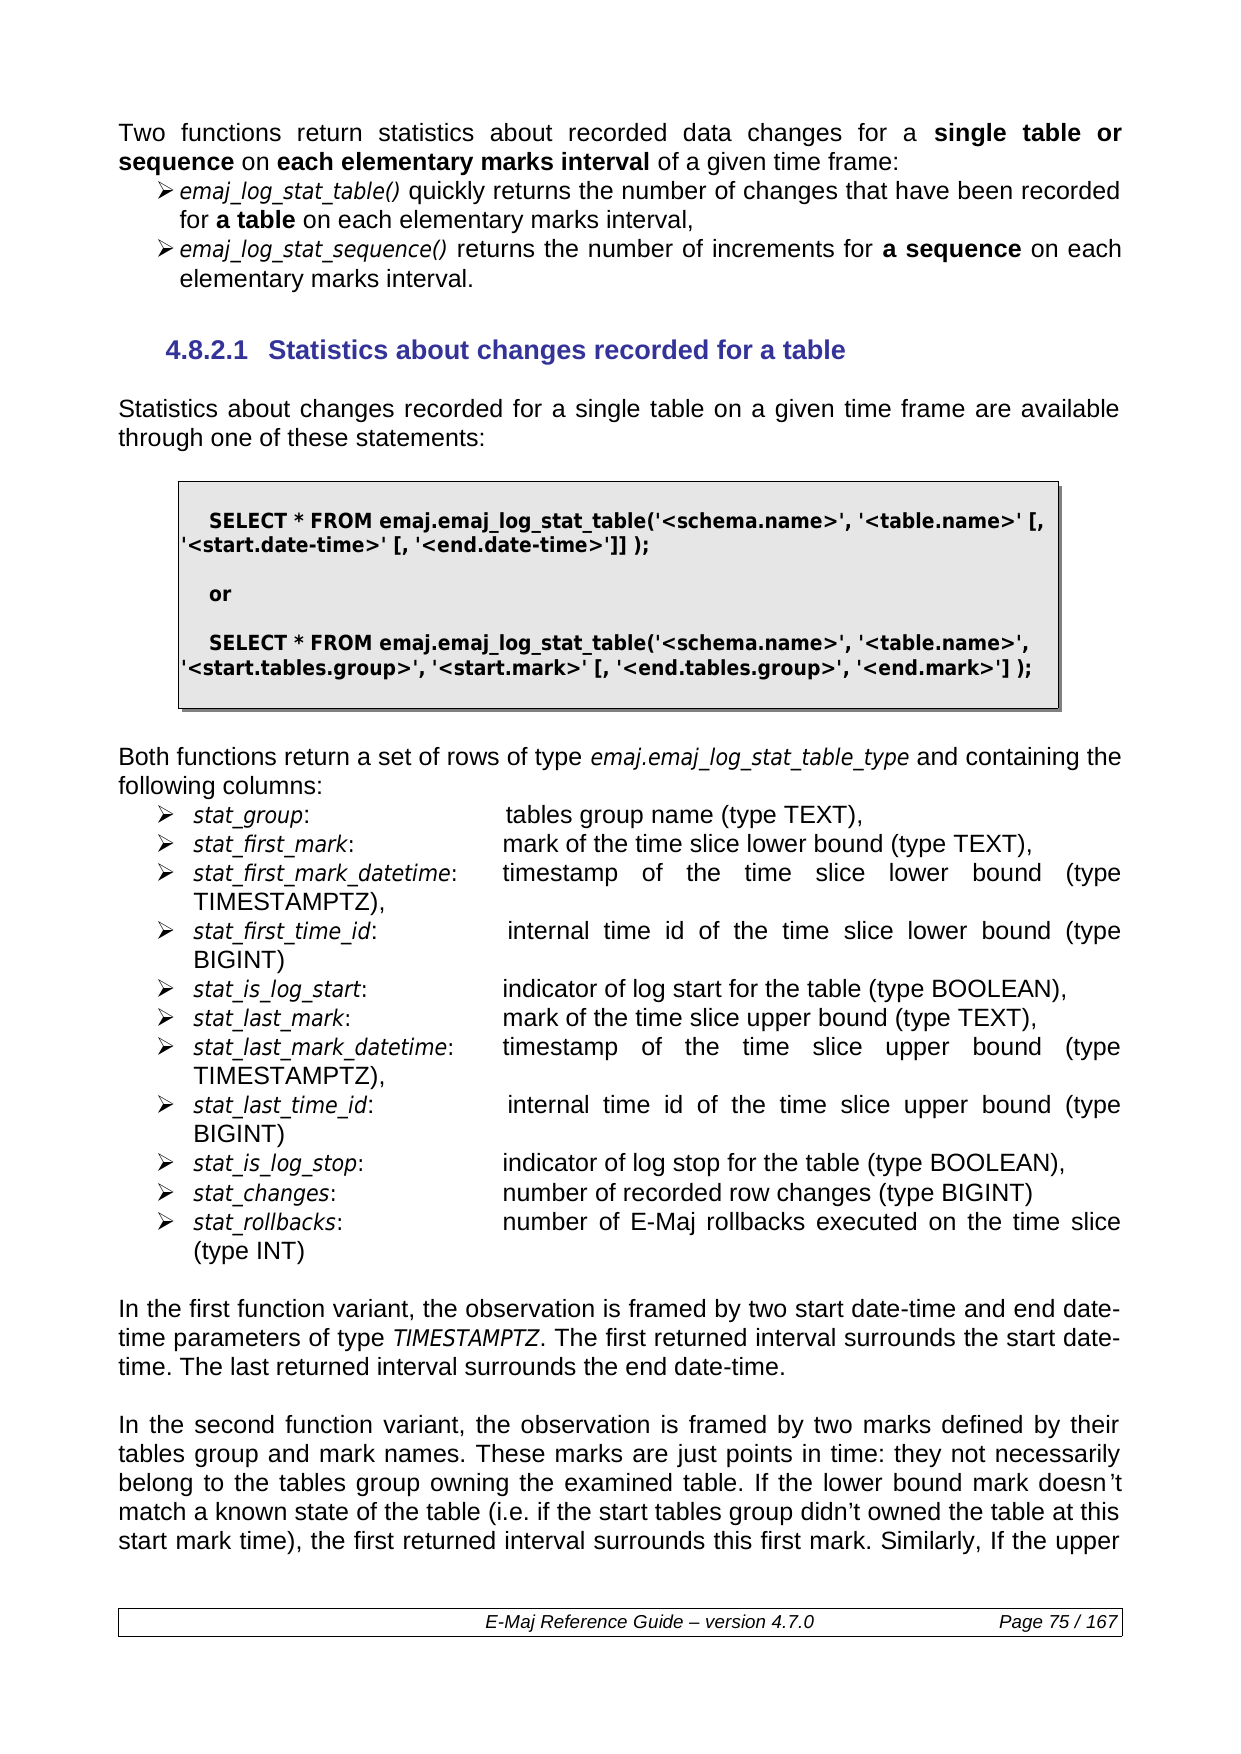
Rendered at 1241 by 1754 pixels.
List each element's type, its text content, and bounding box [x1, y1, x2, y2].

list stat_first_mark_datetime: timestamp of the time slice lower bound (type TIMESTAMPTZ), [156, 858, 1122, 916]
text In the first function variant, the observation is framed by two start date-time and end date-time parameters of type TIMESTAMPTZ. The first returned interval surrounds the start date-time. The last returned interval surrounds the end date-time. [118, 1294, 1122, 1381]
list stat_is_log_start: indicator of log start for the table (type BOOLEAN), [156, 974, 1122, 1003]
text Both functions return a set of rows of type emaj.emaj_log_stat_table_type and containing the following columns: [118, 741, 1122, 799]
list stat_first_mark: mark of the time slice lower bound (type TEXT), [156, 829, 1122, 858]
list stat_changes: number of recorded row changes (type BIGINT) [156, 1177, 1122, 1206]
list stat_group: tables group name (type TEXT), [156, 799, 1122, 829]
text SELECT * FROM emaj.emaj_log_stat_table('<schema.name>', '<table.name>', '<start.tables.group>', '<start.mark>' [, '<end.tables.group>', '<end.mark>'] ); [179, 628, 1058, 677]
text Statistics about changes recorded for a single table on a given time frame are available through one of these statements: [118, 394, 1122, 452]
text or [179, 579, 1058, 604]
list stat_first_time_id: internal time id of the time slice lower bound (type BIGINT) [156, 916, 1122, 974]
list stat_last_mark: mark of the time slice upper bound (type TEXT), [156, 1003, 1122, 1032]
list stat_last_time_id: internal time id of the time slice upper bound (type BIGINT) [156, 1090, 1122, 1148]
subtitle Statistics about changes recorded for a table [165, 334, 1122, 365]
text SELECT * FROM emaj.emaj_log_stat_table('<schema.name>', '<table.name>' [, '<start.date-time>' [, '<end.date-time>']] ); [179, 506, 1058, 555]
list emaj_log_stat_table() quickly returns the number of changes that have been recorded for a table on each elementary marks interval, [156, 176, 1122, 234]
text In the second function variant, the observation is framed by two marks defined by their tables group and mark names. These marks are just points in time: they not necessarily belong to the tables group owning the examined table. If the lower bound mark doesn’t match a known state of the table (i.e. if the start tables group didn’t owned the table at this start mark time), the first returned interval surrounds this first mark. Similarly, If the upper [118, 1410, 1122, 1555]
list stat_last_mark_datetime: timestamp of the time slice upper bound (type TIMESTAMPTZ), [156, 1032, 1122, 1090]
list stat_is_log_stop: indicator of log stop for the table (type BOOLEAN), [156, 1148, 1122, 1177]
text Two functions return statistics about recorded data changes for a single table or sequence on each elementary marks interval of a given time frame: [118, 118, 1122, 176]
list stat_rollbacks: number of E-Maj rollbacks executed on the time slice (type INT) [156, 1206, 1122, 1264]
list emaj_log_stat_sequence() returns the number of increments for a sequence on each elementary marks interval. [156, 234, 1122, 292]
